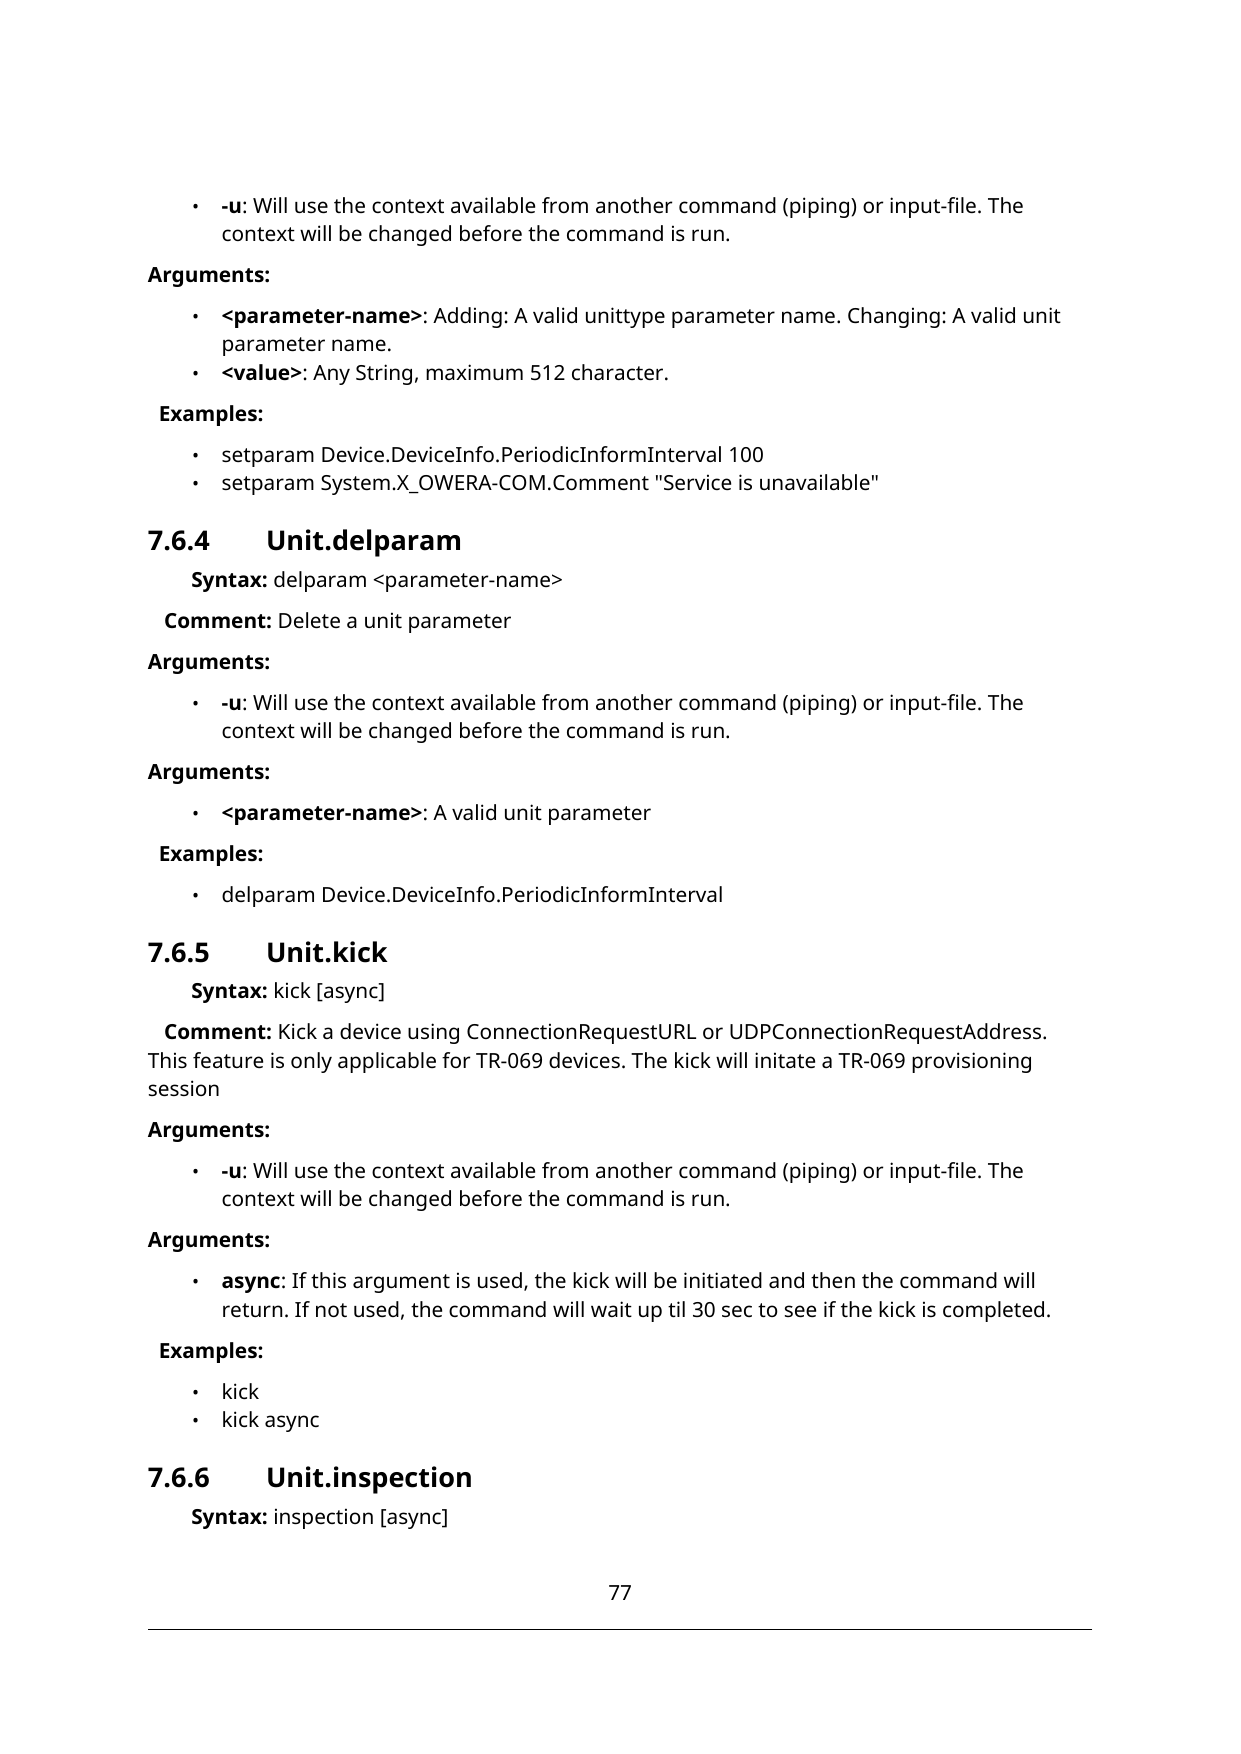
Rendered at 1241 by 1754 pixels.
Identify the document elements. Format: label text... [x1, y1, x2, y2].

list delparam Device.DeviceInfo.PeriodicInformInterval [192, 880, 1092, 908]
text Arguments: [148, 1115, 1092, 1144]
list setparam Device.DeviceInfo.PeriodicInformInterval 100 [192, 440, 1092, 468]
list -u: Will use the context available from another command (piping) or input-file. The context will be changed before the command is run. [192, 688, 1092, 744]
subtitle Unit.delparam [148, 522, 1092, 559]
subtitle Unit.inspection [148, 1459, 1092, 1496]
text Arguments: [148, 647, 1092, 675]
list <parameter-name>: Adding: A valid unittype parameter name. Changing: A valid unit parameter name. [192, 301, 1092, 358]
list <parameter-name>: A valid unit parameter [192, 798, 1092, 826]
text Examples: [148, 1336, 1092, 1364]
text Syntax: delparam <parameter-name> [148, 565, 1092, 593]
text Syntax: kick [async] [148, 976, 1092, 1005]
text Arguments: [148, 260, 1092, 289]
text Arguments: [148, 757, 1092, 786]
list kick async [192, 1405, 1092, 1434]
list async: If this argument is used, the kick will be initiated and then the command will return. If not used, the command will wait up til 30 sec to see if the kick is completed. [192, 1266, 1092, 1323]
list kick [192, 1377, 1092, 1405]
text Comment: Delete a unit parameter [148, 606, 1092, 634]
text Arguments: [148, 1226, 1092, 1254]
text Examples: [148, 839, 1092, 867]
text Examples: [148, 399, 1092, 427]
list <value>: Any String, maximum 512 character. [192, 358, 1092, 386]
list setparam System.X_OWERA-COM.Comment "Service is unavailable" [192, 468, 1092, 497]
subtitle Unit.kick [148, 933, 1092, 970]
list -u: Will use the context available from another command (piping) or input-file. The context will be changed before the command is run. [192, 1156, 1092, 1213]
text Comment: Kick a device using ConnectionRequestURL or UDPConnectionRequestAddress. This feature is only applicable for TR-069 devices. The kick will initate a TR-069 provisioning session [148, 1017, 1092, 1103]
text Syntax: inspection [async] [148, 1502, 1092, 1530]
list -u: Will use the context available from another command (piping) or input-file. The context will be changed before the command is run. [192, 191, 1092, 248]
